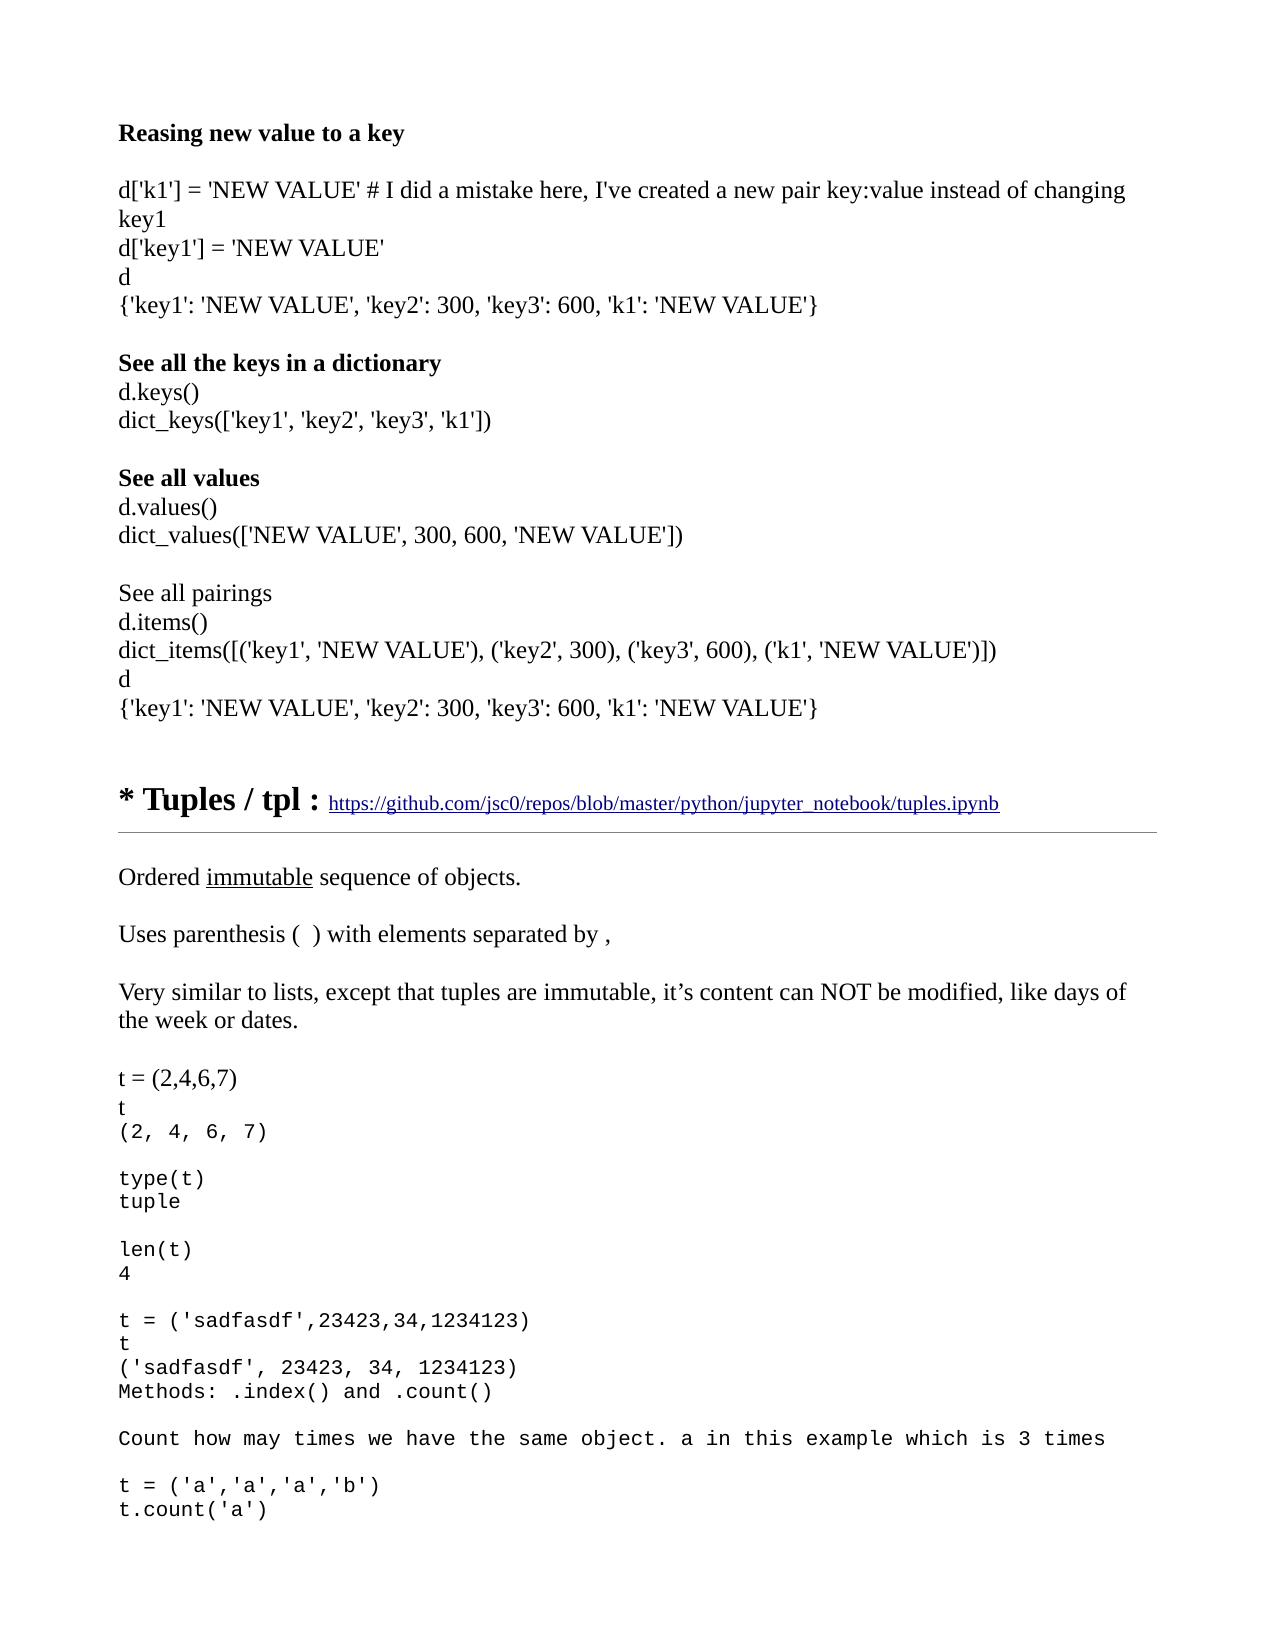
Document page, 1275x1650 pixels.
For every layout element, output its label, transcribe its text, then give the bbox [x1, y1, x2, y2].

text d.keys() [118, 377, 1157, 406]
text See all the keys in a dictionary [118, 348, 1157, 377]
text tuple [118, 1192, 1157, 1215]
text t = ('a','a','a','b') [118, 1475, 1157, 1499]
text d.items() [118, 607, 1157, 636]
text Count how may times we have the same object. a in this example which is 3 times [118, 1428, 1157, 1452]
text t.count('a') [118, 1499, 1157, 1523]
text Ordered immutable sequence of objects. [118, 862, 1157, 891]
text t = (2,4,6,7) [118, 1063, 1157, 1092]
text * Tuples / tpl : https://github.com/jsc0/repos/blob/master/python/jupyter_notebook/tuples.ipynb [118, 779, 1157, 818]
text dict_keys(['key1', 'key2', 'key3', 'k1']) [118, 406, 1157, 434]
text d [118, 262, 1157, 291]
text Methods: .index() and .count() [118, 1381, 1157, 1404]
text t [118, 1092, 1157, 1121]
text dict_values(['NEW VALUE', 300, 600, 'NEW VALUE']) [118, 521, 1157, 549]
text (2, 4, 6, 7) [118, 1121, 1157, 1144]
text d [118, 664, 1157, 693]
text dict_items([('key1', 'NEW VALUE'), ('key2', 300), ('key3', 600), ('k1', 'NEW VALUE')]) [118, 636, 1157, 664]
text d.values() [118, 492, 1157, 521]
text See all values [118, 463, 1157, 492]
text 4 [118, 1262, 1157, 1286]
text t [118, 1333, 1157, 1357]
text {'key1': 'NEW VALUE', 'key2': 300, 'key3': 600, 'k1': 'NEW VALUE'} [118, 291, 1157, 319]
text Very similar to lists, except that tuples are immutable, it’s content can NOT be modified, like days of the week or dates. [118, 977, 1157, 1034]
text Reasing new value to a key [118, 118, 1157, 147]
text ('sadfasdf', 23423, 34, 1234123) [118, 1357, 1157, 1381]
text d['key1'] = 'NEW VALUE' [118, 233, 1157, 262]
text t = ('sadfasdf',23423,34,1234123) [118, 1310, 1157, 1333]
text type(t) [118, 1168, 1157, 1192]
text len(t) [118, 1239, 1157, 1262]
text {'key1': 'NEW VALUE', 'key2': 300, 'key3': 600, 'k1': 'NEW VALUE'} [118, 693, 1157, 722]
text d['k1'] = 'NEW VALUE' # I did a mistake here, I've created a new pair key:value instead of changing key1 [118, 176, 1157, 233]
text See all pairings [118, 578, 1157, 607]
text Uses parenthesis ( ) with elements separated by , [118, 919, 1157, 948]
